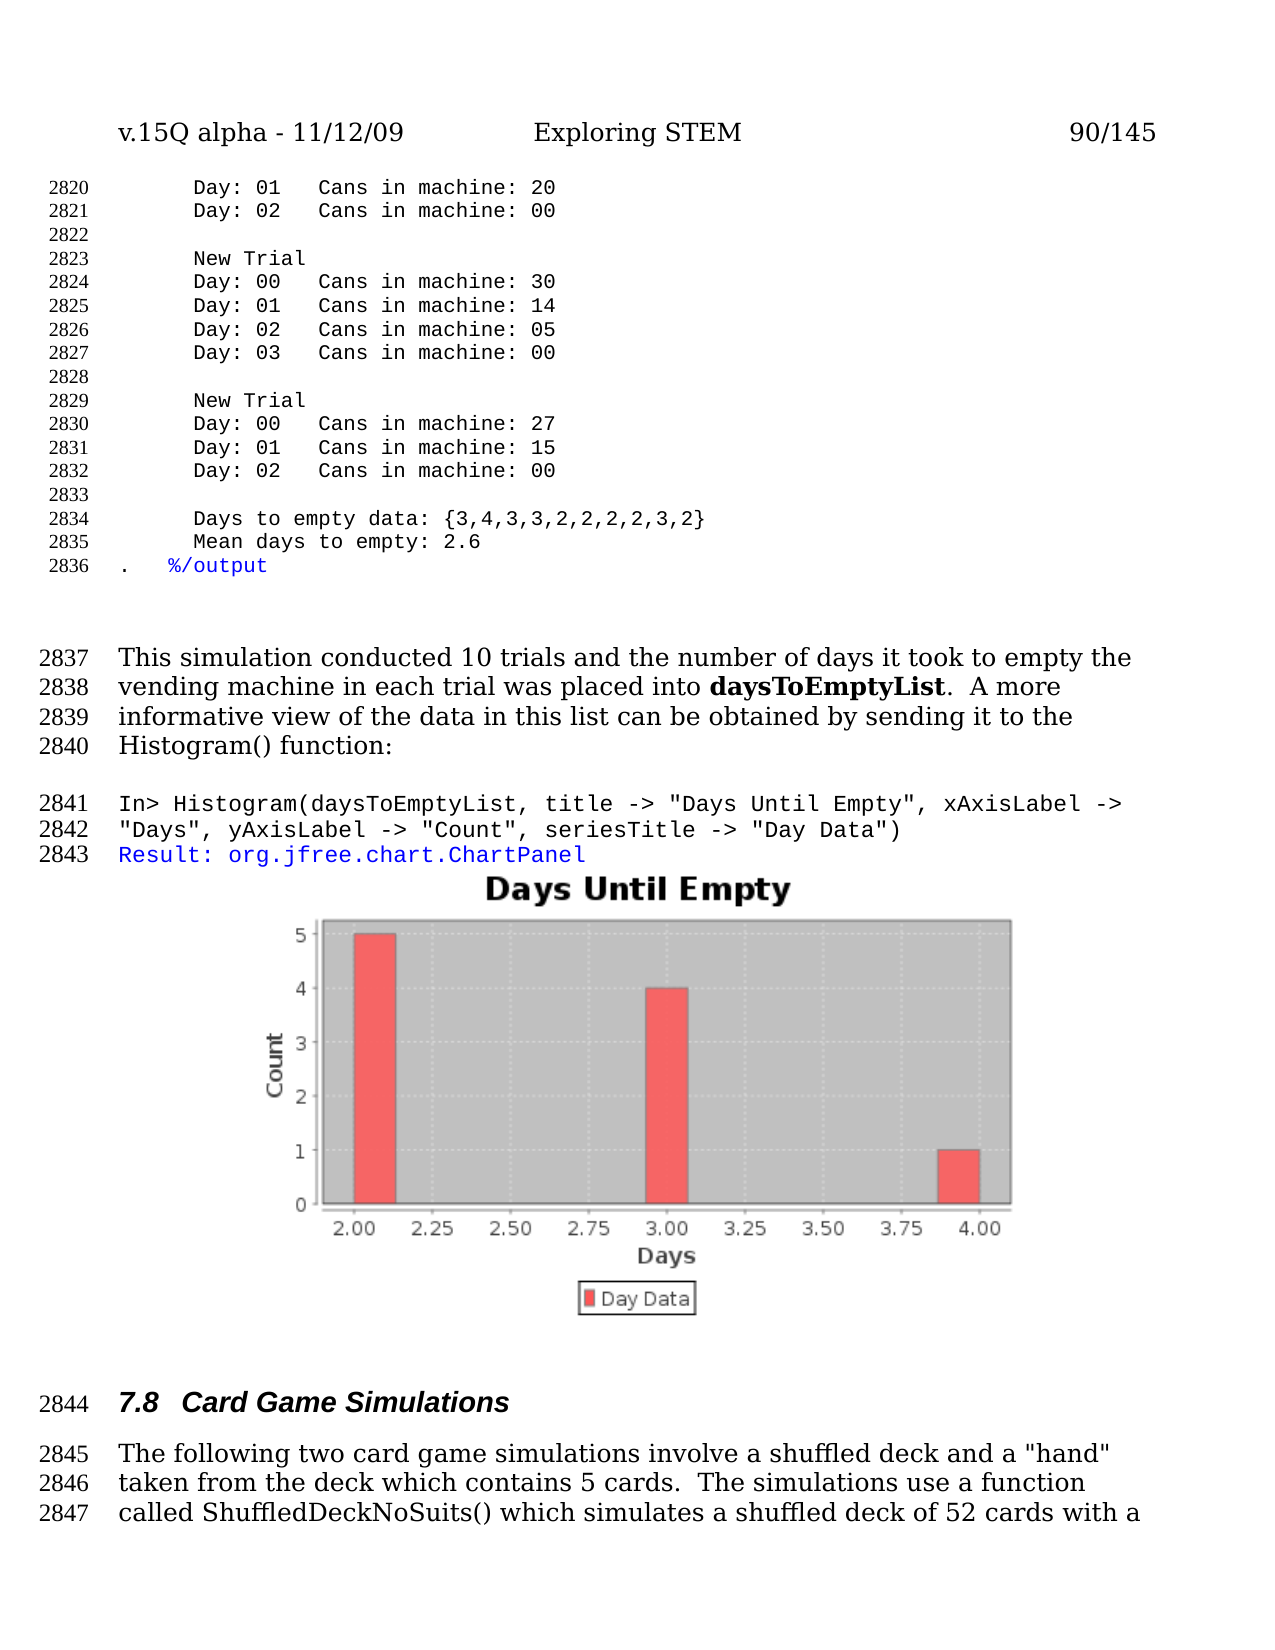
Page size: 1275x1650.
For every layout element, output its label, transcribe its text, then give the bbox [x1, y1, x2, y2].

picture [245, 869, 1030, 1317]
text Mean days to empty: 2.6 [118, 531, 1157, 555]
text Day: 01 Cans in machine: 15 [118, 437, 1157, 461]
text Result: org.jfree.chart.ChartPanel [118, 844, 1157, 870]
text This simulation conducted 10 trials and the number of days it took to empty the vending machine in each trial was placed into daysToEmptyList. A more informative view of the data in this list can be obtained by sending it to the Histogram() function: [118, 643, 1157, 760]
text Day: 01 Cans in machine: 20 [118, 177, 1157, 200]
text In> Histogram(daysToEmptyList, title -> "Days Until Empty", xAxisLabel -> "Days", yAxisLabel -> "Count", seriesTitle -> "Day Data") [118, 792, 1157, 844]
text Day: 03 Cans in machine: 00 [118, 342, 1157, 366]
text Day: 02 Cans in machine: 00 [118, 461, 1157, 484]
text Day: 00 Cans in machine: 27 [118, 413, 1157, 437]
text Day: 02 Cans in machine: 05 [118, 319, 1157, 342]
text Day: 00 Cans in machine: 30 [118, 271, 1157, 295]
text The following two card game simulations involve a shuffled deck and a "hand" taken from the deck which contains 5 cards. The simulations use a function called ShuffledDeckNoSuits() which simulates a shuffled deck of 52 cards with a [118, 1439, 1157, 1527]
text Day: 01 Cans in machine: 14 [118, 295, 1157, 319]
text New Trial [118, 389, 1157, 413]
text Days to empty data: {3,4,3,3,2,2,2,2,3,2} [118, 508, 1157, 531]
text New Trial [118, 248, 1157, 271]
text . %/output [118, 555, 1157, 579]
text Day: 02 Cans in machine: 00 [118, 200, 1157, 224]
subtitle Card Game Simulations [118, 1385, 1157, 1418]
